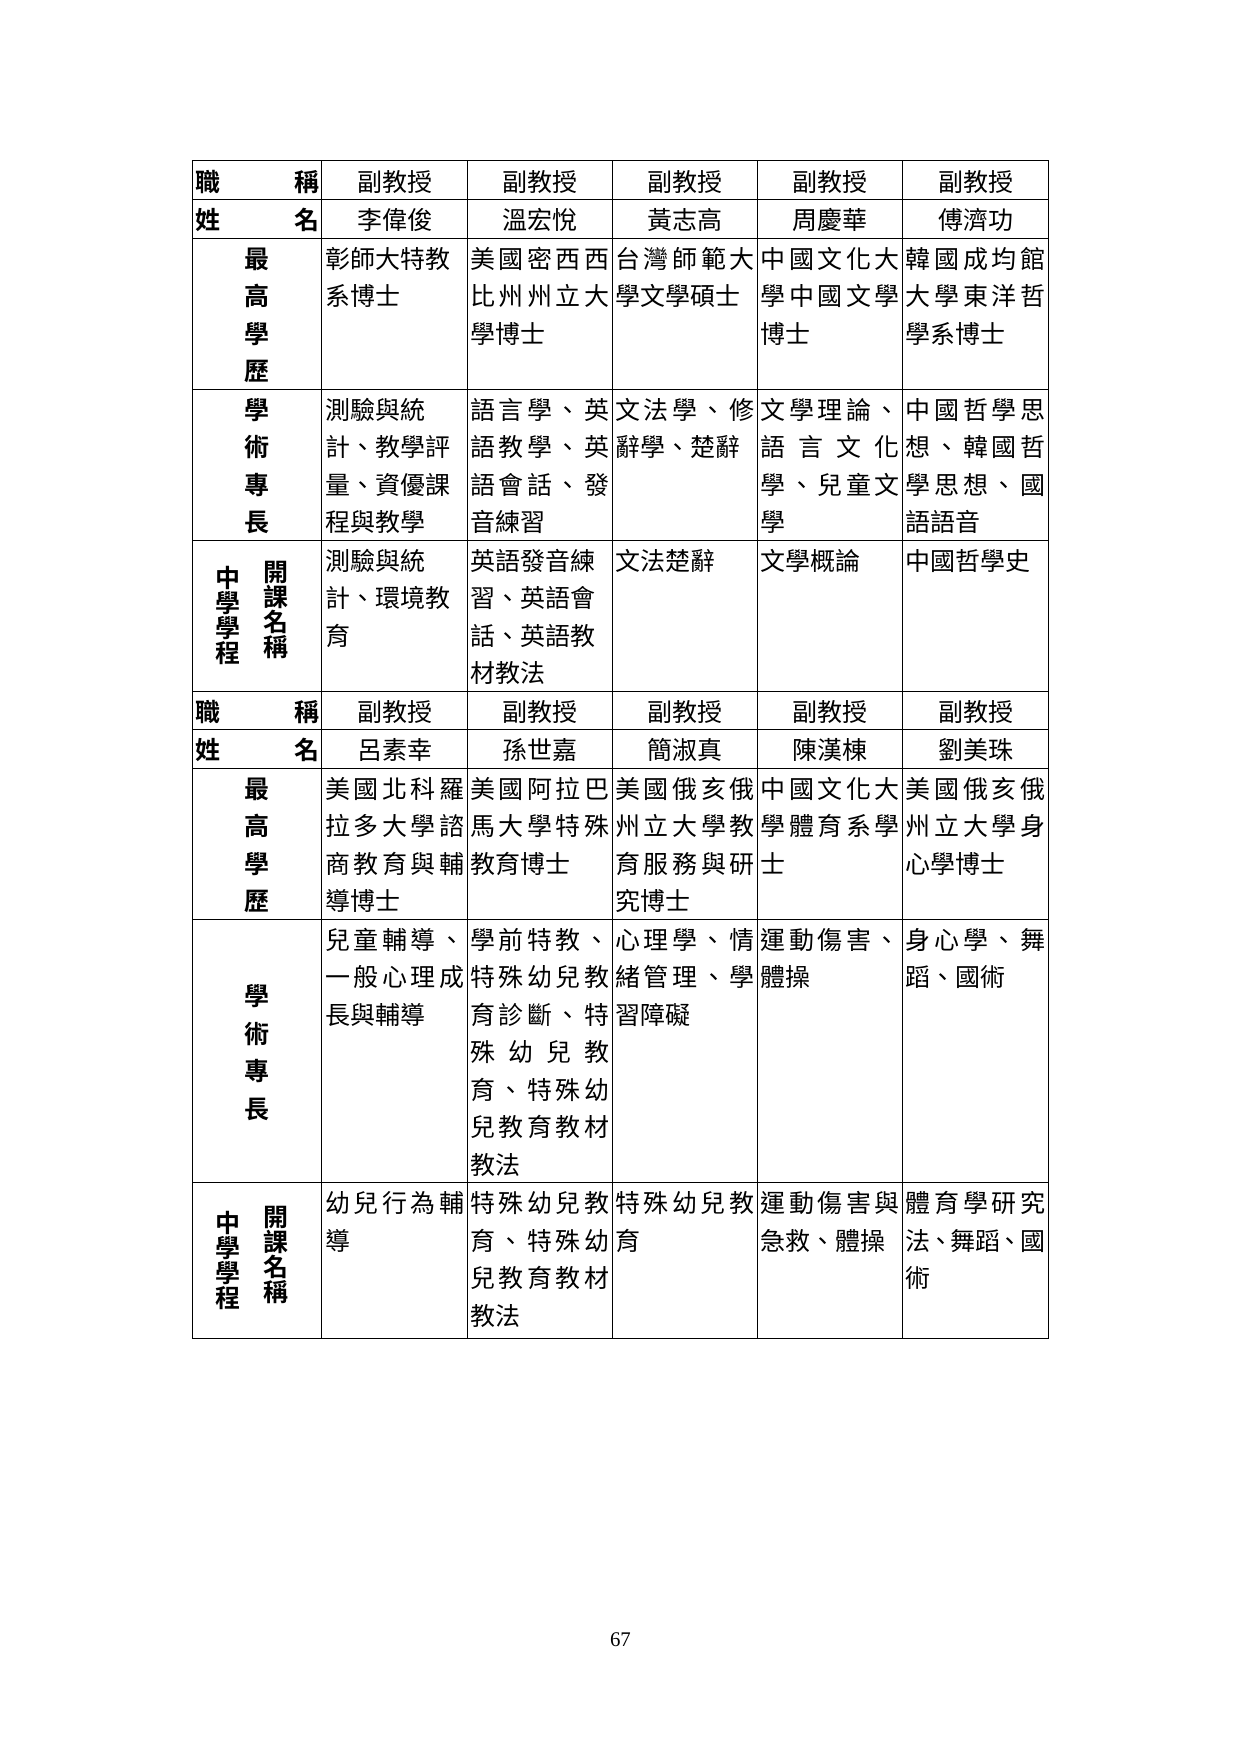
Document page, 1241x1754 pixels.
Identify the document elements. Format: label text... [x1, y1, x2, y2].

table_cell 美國北科羅拉多大學諮商教育與輔導博士 [322, 769, 467, 919]
table_cell 測驗與統計、教學評量、資優課程與教學 [322, 390, 467, 539]
table_cell 周慶華 [758, 200, 902, 237]
table_cell 傅濟功 [903, 200, 1048, 237]
table_cell 孫世嘉 [468, 730, 612, 768]
table_header 副教授 [758, 161, 902, 199]
table_cell 學 術 專 長 [193, 920, 321, 1182]
table_cell 運動傷害、體操 [758, 920, 902, 1182]
table_cell 姓名 [193, 200, 321, 237]
table_cell 中國哲學史 [903, 541, 1048, 691]
table_cell 語言學、英語教學、英語會話、發音練習 [468, 390, 612, 539]
table_cell 副教授 [903, 692, 1048, 729]
table_cell 開課名稱 中學學程 [193, 1183, 321, 1338]
table_cell 副教授 [758, 692, 902, 729]
table_cell 文學理論、語言文化學、兒童文學 [758, 390, 902, 539]
table_cell 溫宏悅 [468, 200, 612, 237]
table_cell 特殊幼兒教育、特殊幼兒教育教材教法 [468, 1183, 612, 1338]
table_cell 美國阿拉巴馬大學特殊教育博士 [468, 769, 612, 919]
table_cell 職稱 [193, 692, 321, 729]
table_cell 測驗與統計、環境教育 [322, 541, 467, 691]
table_cell 姓名 [193, 730, 321, 768]
table_cell 最 高 學 歷 [193, 769, 321, 919]
table_cell 學前特教、特殊幼兒教育診斷、特殊幼兒教育、特殊幼兒教育教材教法 [468, 920, 612, 1182]
table_header 副教授 [322, 161, 467, 199]
table_cell 心理學、情緒管理、學習障礙 [613, 920, 757, 1182]
table_cell 英語發音練習、英語會話、英語教材教法 [468, 541, 612, 691]
table_cell 體育學研究法、舞蹈、國術 [903, 1183, 1048, 1338]
table_cell 簡淑真 [613, 730, 757, 768]
table_cell 彰師大特教系博士 [322, 239, 467, 388]
table_cell 副教授 [468, 692, 612, 729]
table_cell 幼兒行為輔導 [322, 1183, 467, 1338]
table_cell 開課名稱 中學學程 [193, 541, 321, 691]
table_header 副教授 [903, 161, 1048, 199]
table_cell 文法學、修辭學、楚辭 [613, 390, 757, 539]
table_cell 最 高 學 歷 [193, 239, 321, 388]
table_header 副教授 [468, 161, 612, 199]
table_cell 中國哲學思想、韓國哲學思想、國語語音 [903, 390, 1048, 539]
table_cell 美國俄亥俄州立大學身心學博士 [903, 769, 1048, 919]
table_header 副教授 [613, 161, 757, 199]
table_cell 運動傷害與急救、體操 [758, 1183, 902, 1338]
table_cell 韓國成均館大學東洋哲學系博士 [903, 239, 1048, 388]
table_cell 呂素幸 [322, 730, 467, 768]
table_cell 陳漢棟 [758, 730, 902, 768]
table_cell 美國密西西比州州立大學博士 [468, 239, 612, 388]
table_cell 劉美珠 [903, 730, 1048, 768]
table_cell 文法楚辭 [613, 541, 757, 691]
table_cell 兒童輔導、一般心理成長與輔導 [322, 920, 467, 1182]
table_cell 李偉俊 [322, 200, 467, 237]
table_cell 文學概論 [758, 541, 902, 691]
table_cell 副教授 [322, 692, 467, 729]
table_cell 中國文化大學體育系學士 [758, 769, 902, 919]
table_cell 美國俄亥俄州立大學教育服務與研究博士 [613, 769, 757, 919]
table_cell 台灣師範大學文學碩士 [613, 239, 757, 388]
table_cell 身心學、舞蹈、國術 [903, 920, 1048, 1182]
table_cell 中國文化大學中國文學博士 [758, 239, 902, 388]
table_cell 副教授 [613, 692, 757, 729]
table_cell 黃志高 [613, 200, 757, 237]
table_cell 特殊幼兒教育 [613, 1183, 757, 1338]
table_cell 學 術 專 長 [193, 390, 321, 539]
table_header 職稱 [193, 161, 321, 199]
